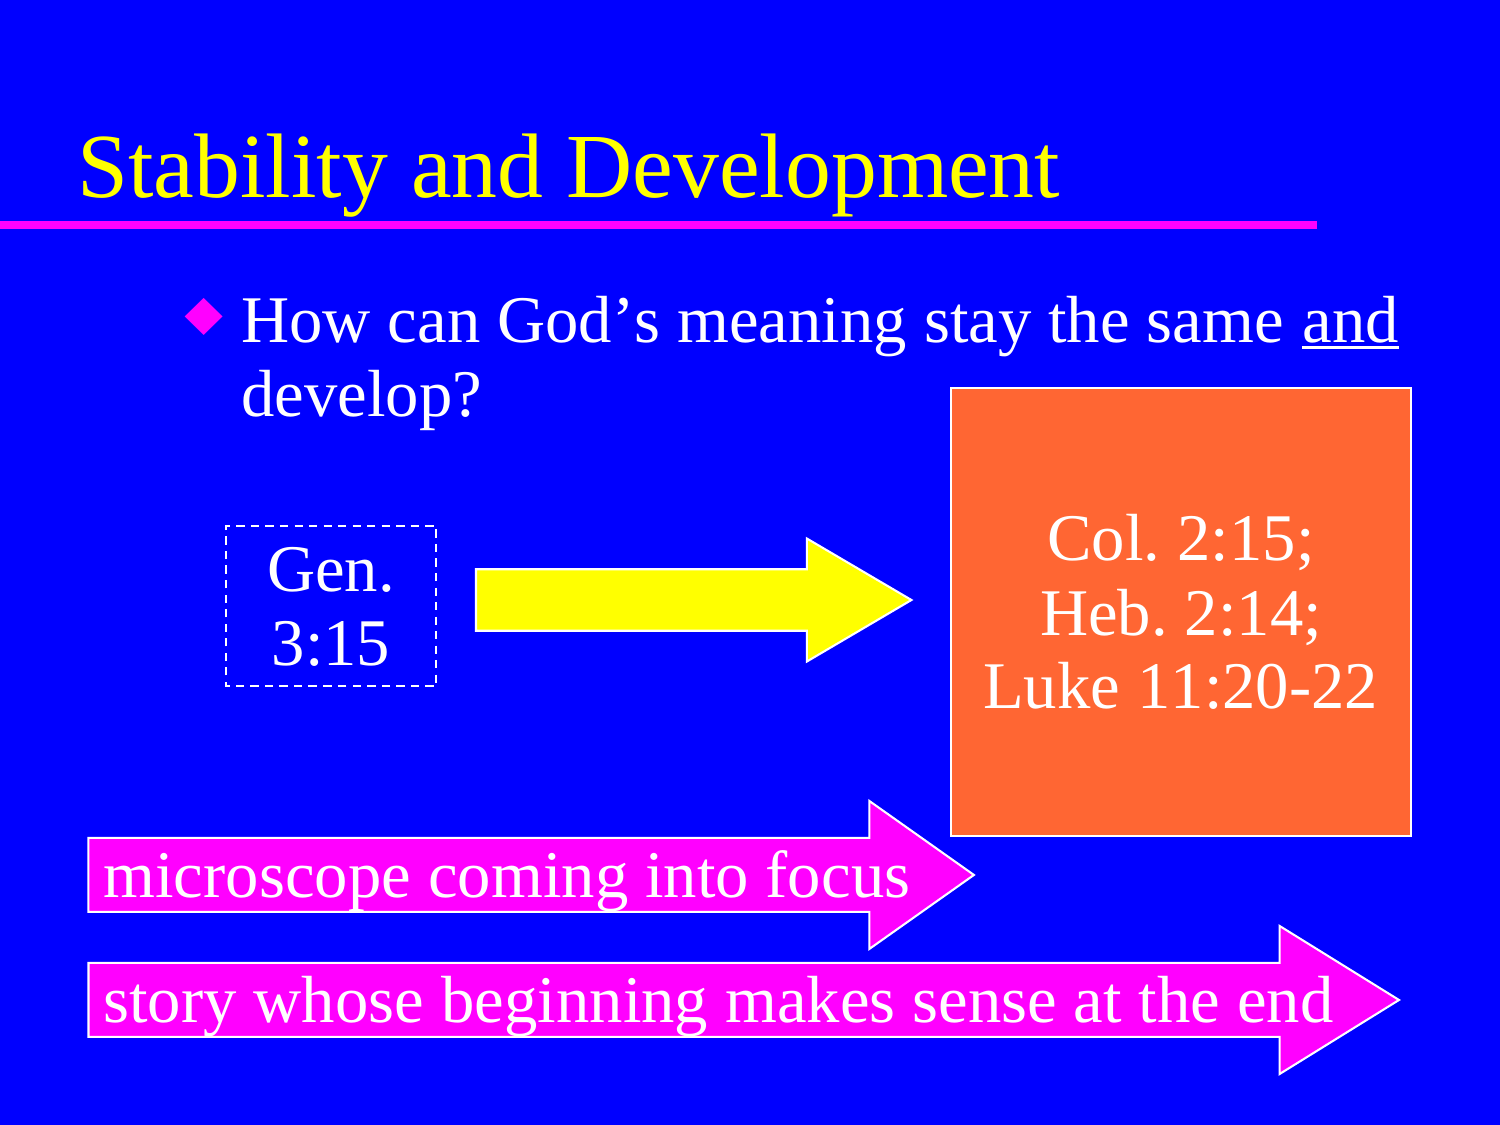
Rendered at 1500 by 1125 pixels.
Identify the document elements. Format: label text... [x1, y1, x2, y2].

text_box microscope coming into focus [88, 800, 974, 949]
text_box Col. 2:15; Heb. 2:14; Luke 11:20-22 [950, 388, 1412, 837]
text_box [475, 538, 912, 662]
list How can God’s meaning stay the same and develop? [169, 275, 1438, 951]
text_box Gen. 3:15 [226, 526, 437, 687]
title Stability and Development [62, 43, 1338, 225]
text_box story whose beginning makes sense at the end [88, 925, 1400, 1074]
